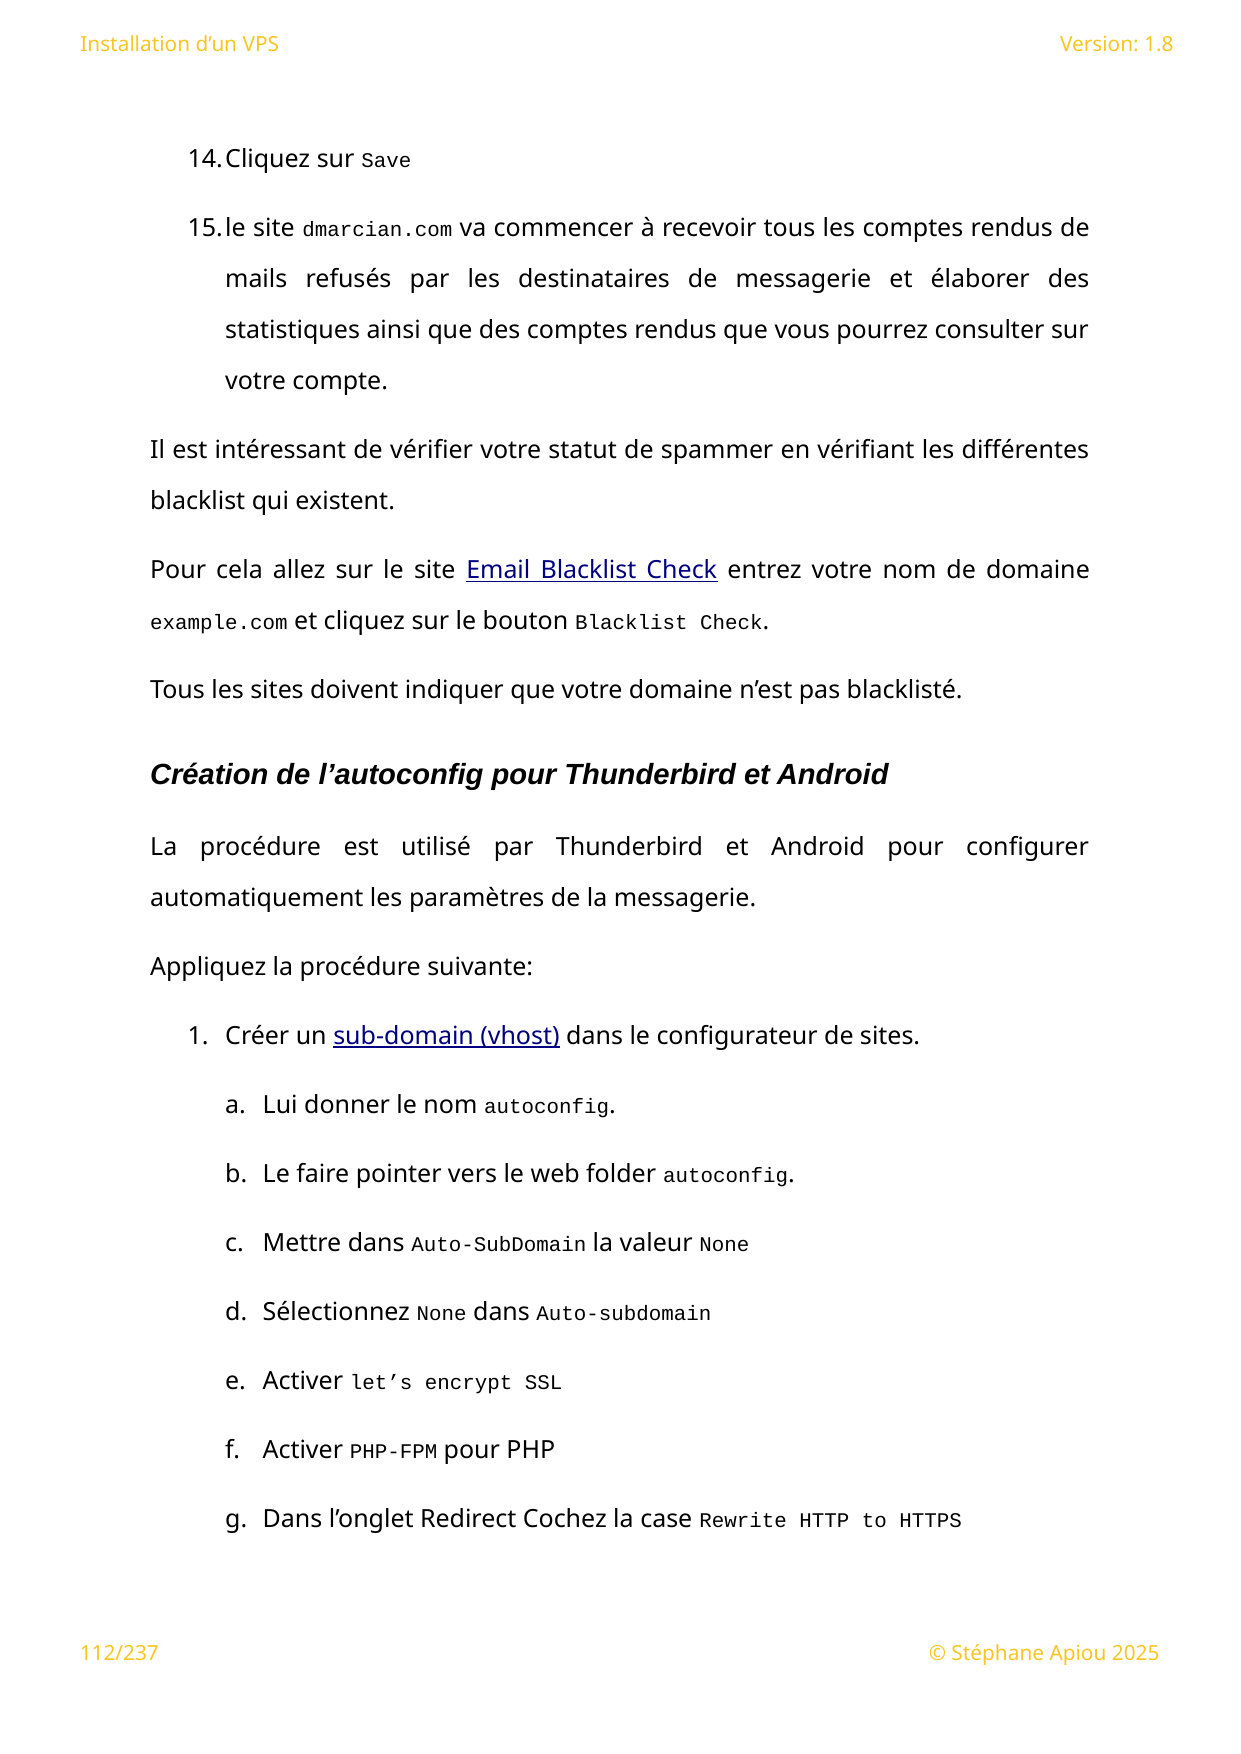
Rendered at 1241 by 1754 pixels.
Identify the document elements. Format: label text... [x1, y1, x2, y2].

list Activer PHP-FPM pour PHP [225, 1431, 1090, 1465]
list Mettre dans Auto-SubDomain la valeur None [225, 1224, 1090, 1258]
list Activer let’s encrypt SSL [225, 1362, 1090, 1396]
list le site dmarcian.com va commencer à recevoir tous les comptes rendus de mails refusés par les destinataires de messagerie et élaborer des statistiques ainsi que des comptes rendus que vous pourrez consulter sur votre compte. [187, 210, 1090, 397]
text Tous les sites doivent indiquer que votre domaine n’est pas blacklisté. [150, 672, 1090, 706]
list Cliquez sur Save [187, 141, 1090, 175]
list Dans l’onglet Redirect Cochez la case Rewrite HTTP to HTTPS [225, 1500, 1090, 1534]
list Sélectionnez None dans Auto-subdomain [225, 1293, 1090, 1327]
text La procédure est utilisé par Thunderbird et Android pour configurer automatiquement les paramètres de la messagerie. [150, 828, 1090, 914]
text Pour cela allez sur le site Email Blacklist Check entrez votre nom de domaine example.com et cliquez sur le bouton Blacklist Check. [150, 552, 1090, 637]
list Le faire pointer vers le web folder autoconfig. [225, 1155, 1090, 1189]
list Lui donner le nom autoconfig. [225, 1086, 1090, 1121]
list Créer un sub-domain (vhost) dans le configurateur de sites. [187, 1017, 1090, 1052]
text Il est intéressant de vérifier votre statut de spammer en vérifiant les différentes blacklist qui existent. [150, 432, 1090, 517]
text Appliquez la procédure suivante: [150, 948, 1090, 983]
subtitle Création de l’autoconfig pour Thunderbird et Android [150, 757, 1090, 790]
